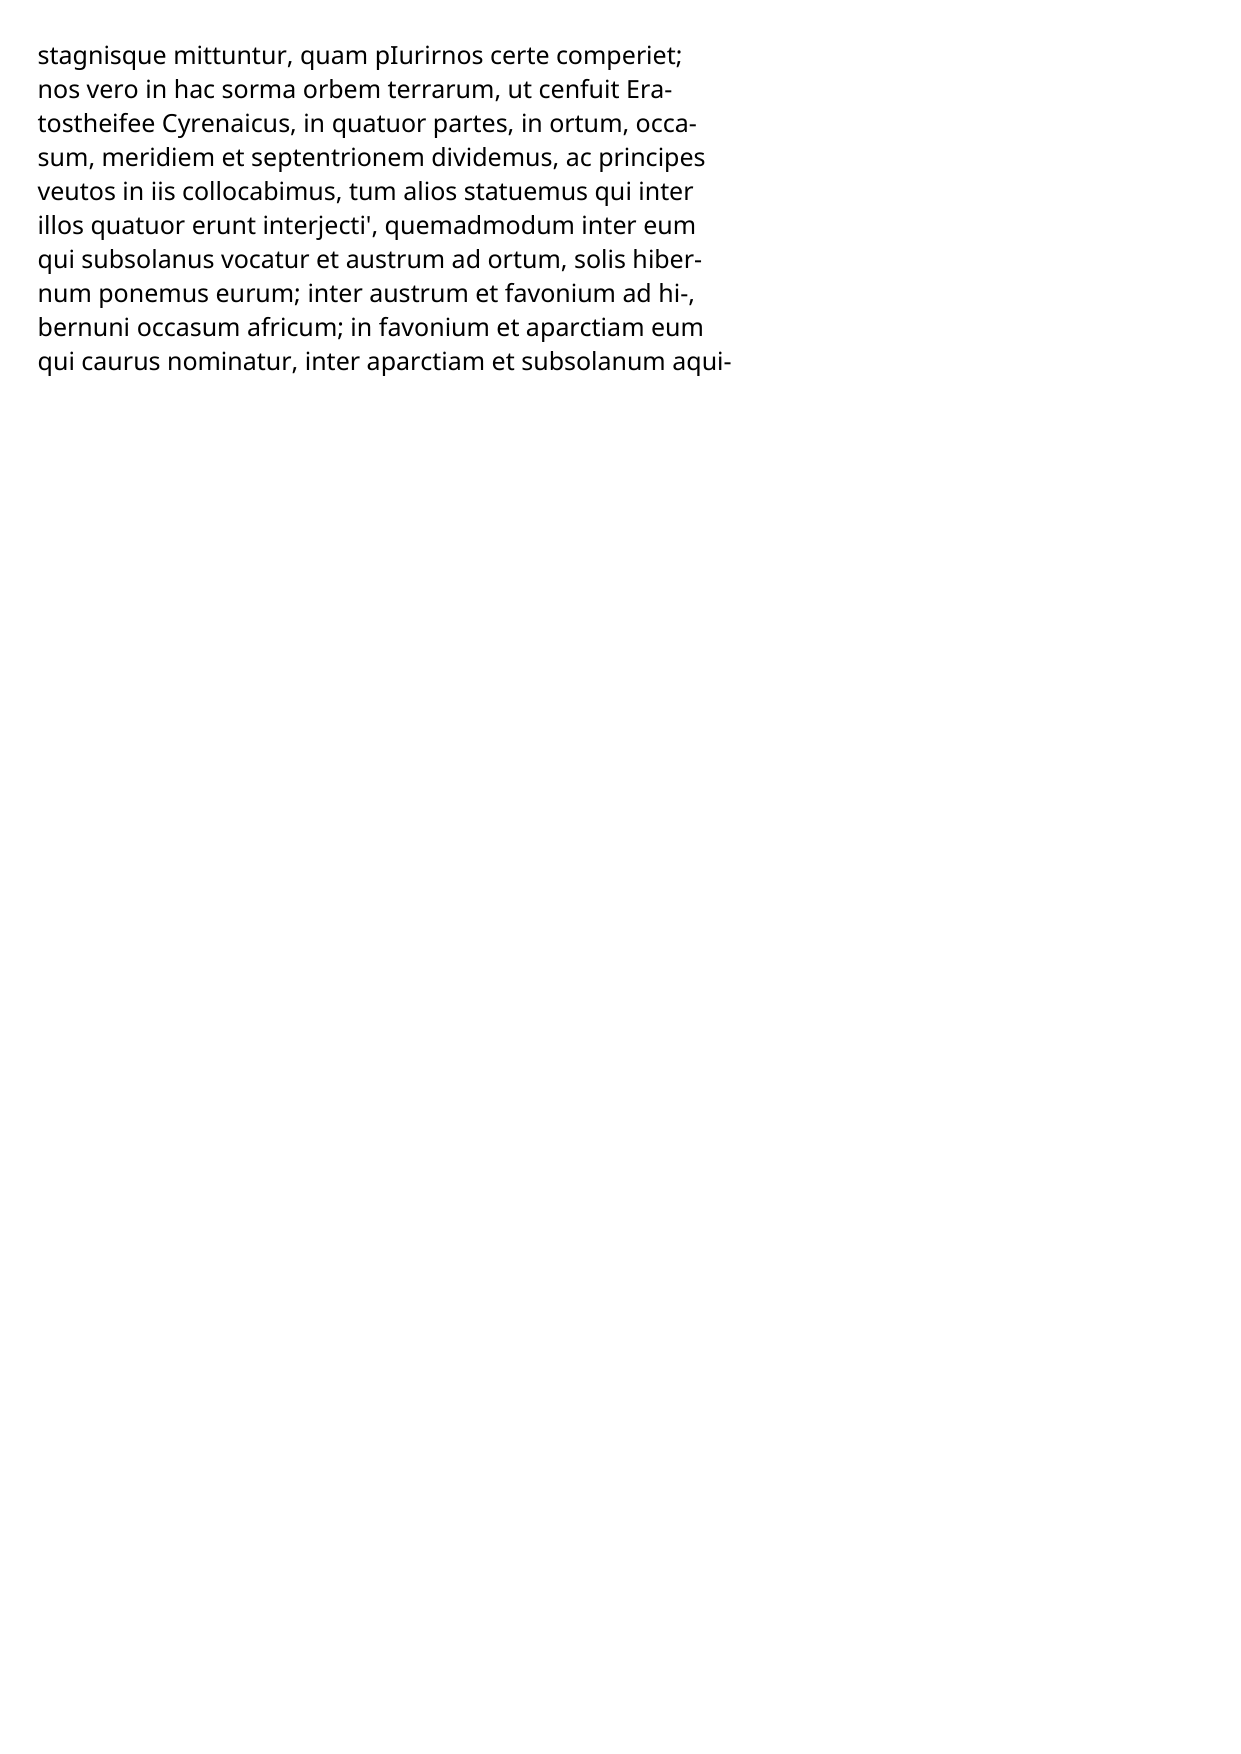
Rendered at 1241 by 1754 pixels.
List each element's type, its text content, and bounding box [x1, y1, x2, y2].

text stagnisque mittuntur, quam pIurirnos certe comperiet; nos vero in hac sorma orbem terrarum, ut cenfuit Era- tostheifee Cyrenaicus, in quatuor partes, in ortum, occa- sum, meridiem et septentrionem dividemus, ac principes veutos in iis collocabimus, tum alios statuemus qui inter illos quatuor erunt interjecti', quemadmodum inter eum qui subsolanus vocatur et austrum ad ortum, solis hiber- num ponemus eurum; inter austrum et favonium ad hi-, bernuni occasum africum; in favonium et aparctiam eum qui caurus nominatur, inter aparctiam et subsolanum aqui- [37, 37, 1203, 378]
